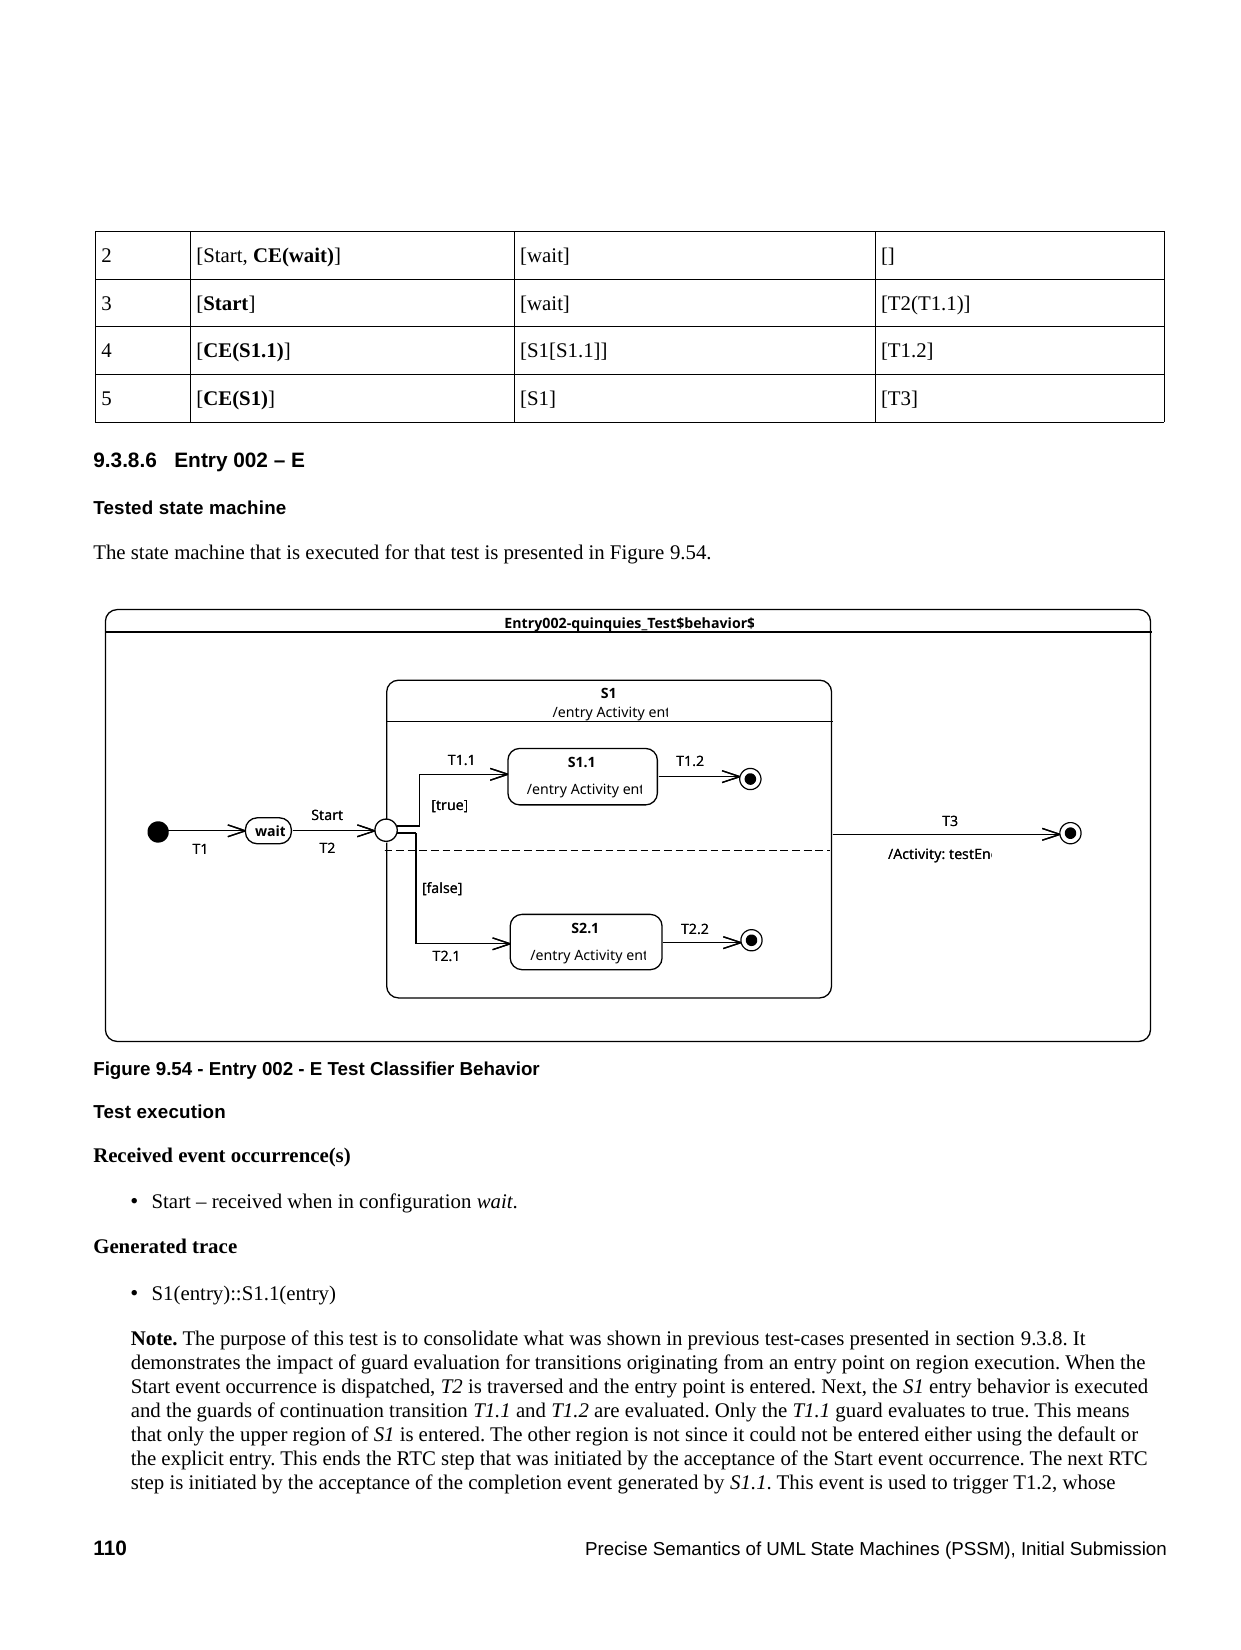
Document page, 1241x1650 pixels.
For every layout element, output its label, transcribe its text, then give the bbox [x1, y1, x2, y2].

text Received event occurrence(s) [93, 1143, 1164, 1167]
subtitle Entry 002 – E [93, 447, 1164, 472]
text Figure 9.54 - Entry 002 - E Test Classifier Behavior [93, 597, 1164, 1080]
table_cell 3 [96, 280, 190, 326]
text Generated trace [93, 1234, 1164, 1258]
table_cell [wait] [515, 232, 875, 279]
list Start – received when in configuration wait. [131, 1188, 1164, 1213]
table_cell [T1.2] [876, 327, 1164, 374]
subtitle Test execution [93, 1080, 1164, 1122]
table_cell 5 [96, 375, 190, 422]
subtitle [93, 585, 1164, 597]
table_cell 4 [96, 327, 190, 374]
table_cell [CE(S1)] [191, 375, 514, 422]
table_cell [T3] [876, 375, 1164, 422]
text The state machine that is executed for that test is presented in Figure 9.54. [93, 539, 1164, 564]
table_cell [T2(T1.1)] [876, 280, 1164, 326]
table_cell [CE(S1.1)] [191, 327, 514, 374]
table_cell [] [876, 232, 1164, 279]
table_cell [Start] [191, 280, 514, 326]
table_cell [Start, CE(wait)] [191, 232, 514, 279]
table_cell [wait] [515, 280, 875, 326]
subtitle Tested state machine [93, 497, 1164, 518]
table_cell [S1[S1.1]] [515, 327, 875, 374]
text Note. The purpose of this test is to consolidate what was shown in previous test-cases presented in section 9.3.8. It demonstrates the impact of guard evaluation for transitions originating from an entry point on region execution. When the Start event occurrence is dispatched, T2 is traversed and the entry point is entered. Next, the S1 entry behavior is executed and the guards of continuation transition T1.1 and T1.2 are evaluated. Only the T1.1 guard evaluates to true. This means that only the upper region of S1 is entered. The other region is not since it could not be entered either using the default or the explicit entry. This ends the RTC step that was initiated by the acceptance of the Start event occurrence. The next RTC step is initiated by the acceptance of the completion event generated by S1.1. This event is used to trigger T1.2, whose [131, 1326, 1164, 1494]
list S1(entry)::S1.1(entry) [131, 1279, 1164, 1304]
table_cell [S1] [515, 375, 875, 422]
table_cell 2 [96, 232, 190, 279]
